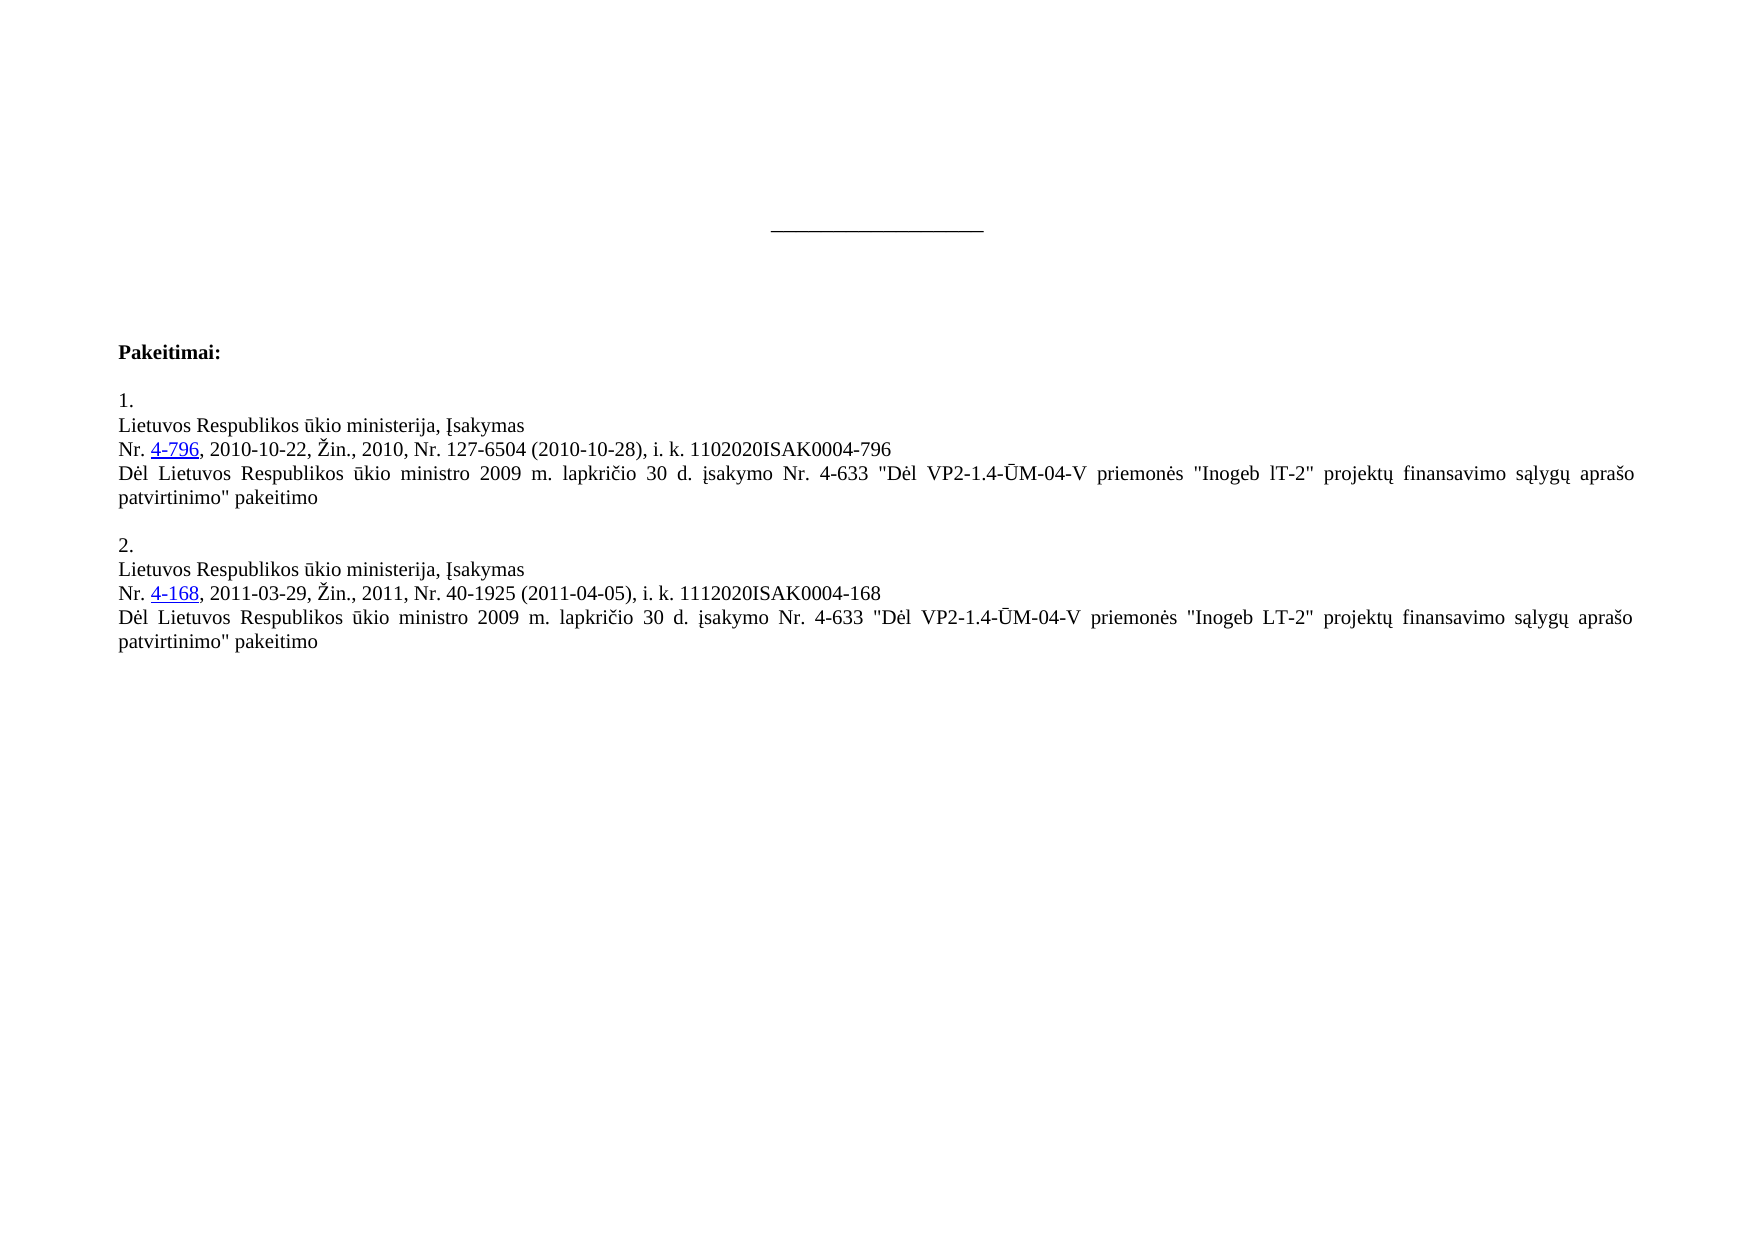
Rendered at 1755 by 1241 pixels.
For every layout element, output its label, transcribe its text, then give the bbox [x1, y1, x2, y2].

text Dėl Lietuvos Respublikos ūkio ministro 2009 m. lapkričio 30 d. įsakymo Nr. 4-633 "Dėl VP2-1.4-ŪM-04-V priemonės "Inogeb lT-2" projektų finansavimo sąlygų aprašo patvirtinimo" pakeitimo [118, 461, 1636, 509]
text _________________ [118, 206, 1636, 235]
text 2. [118, 533, 1636, 557]
text Dėl Lietuvos Respublikos ūkio ministro 2009 m. lapkričio 30 d. įsakymo Nr. 4-633 "Dėl VP2-1.4-ŪM-04-V priemonės "Inogeb LT-2" projektų finansavimo sąlygų aprašo patvirtinimo" pakeitimo [118, 605, 1636, 653]
text Nr. 4-168, 2011-03-29, Žin., 2011, Nr. 40-1925 (2011-04-05), i. k. 1112020ISAK0004-168 [118, 581, 1636, 605]
text Pakeitimai: [118, 340, 1636, 364]
text Nr. 4-796, 2010-10-22, Žin., 2010, Nr. 127-6504 (2010-10-28), i. k. 1102020ISAK0004-796 [118, 437, 1636, 461]
text Lietuvos Respublikos ūkio ministerija, Įsakymas [118, 412, 1636, 437]
text 1. [118, 388, 1636, 412]
text Lietuvos Respublikos ūkio ministerija, Įsakymas [118, 557, 1636, 581]
